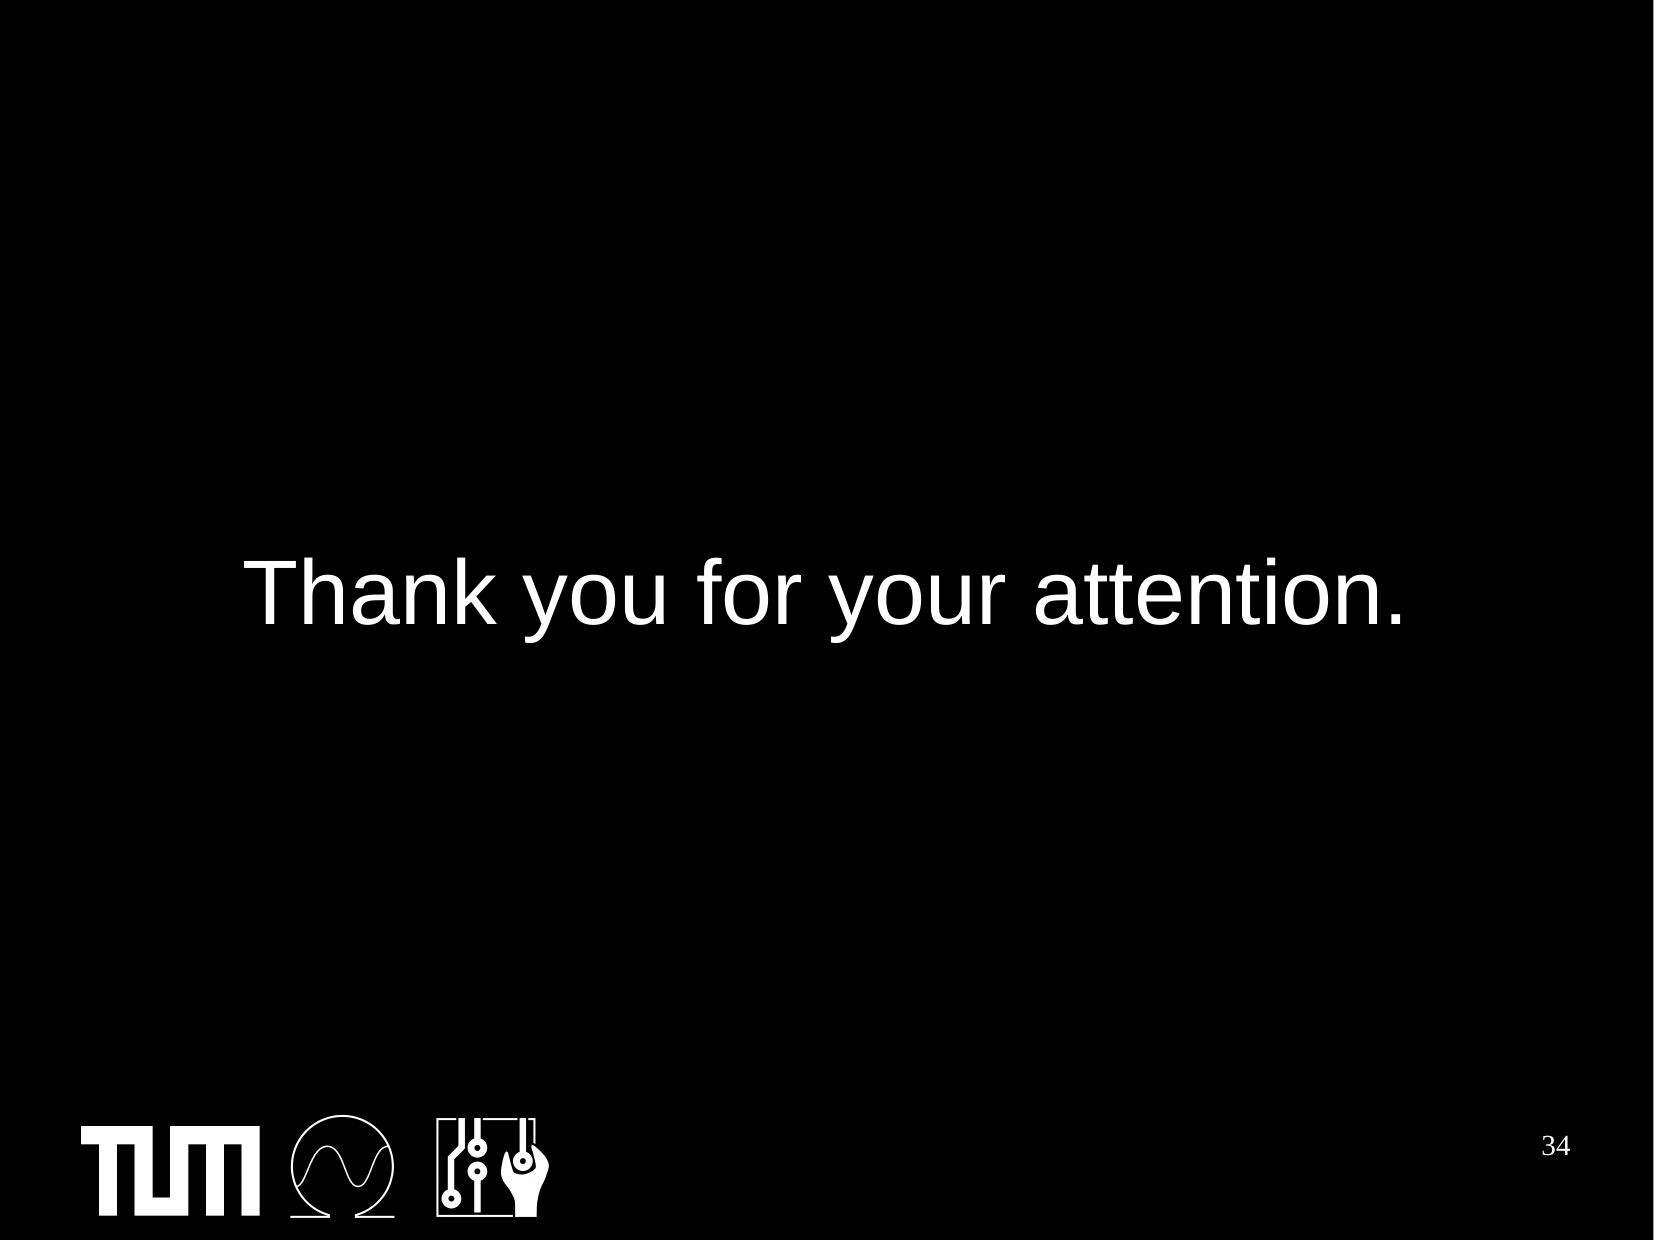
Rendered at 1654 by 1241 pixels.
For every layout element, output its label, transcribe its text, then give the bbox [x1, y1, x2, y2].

title Thank you for your attention. [82, 489, 1571, 697]
picture [425, 1108, 554, 1227]
picture [63, 1108, 272, 1227]
picture [283, 1108, 402, 1227]
